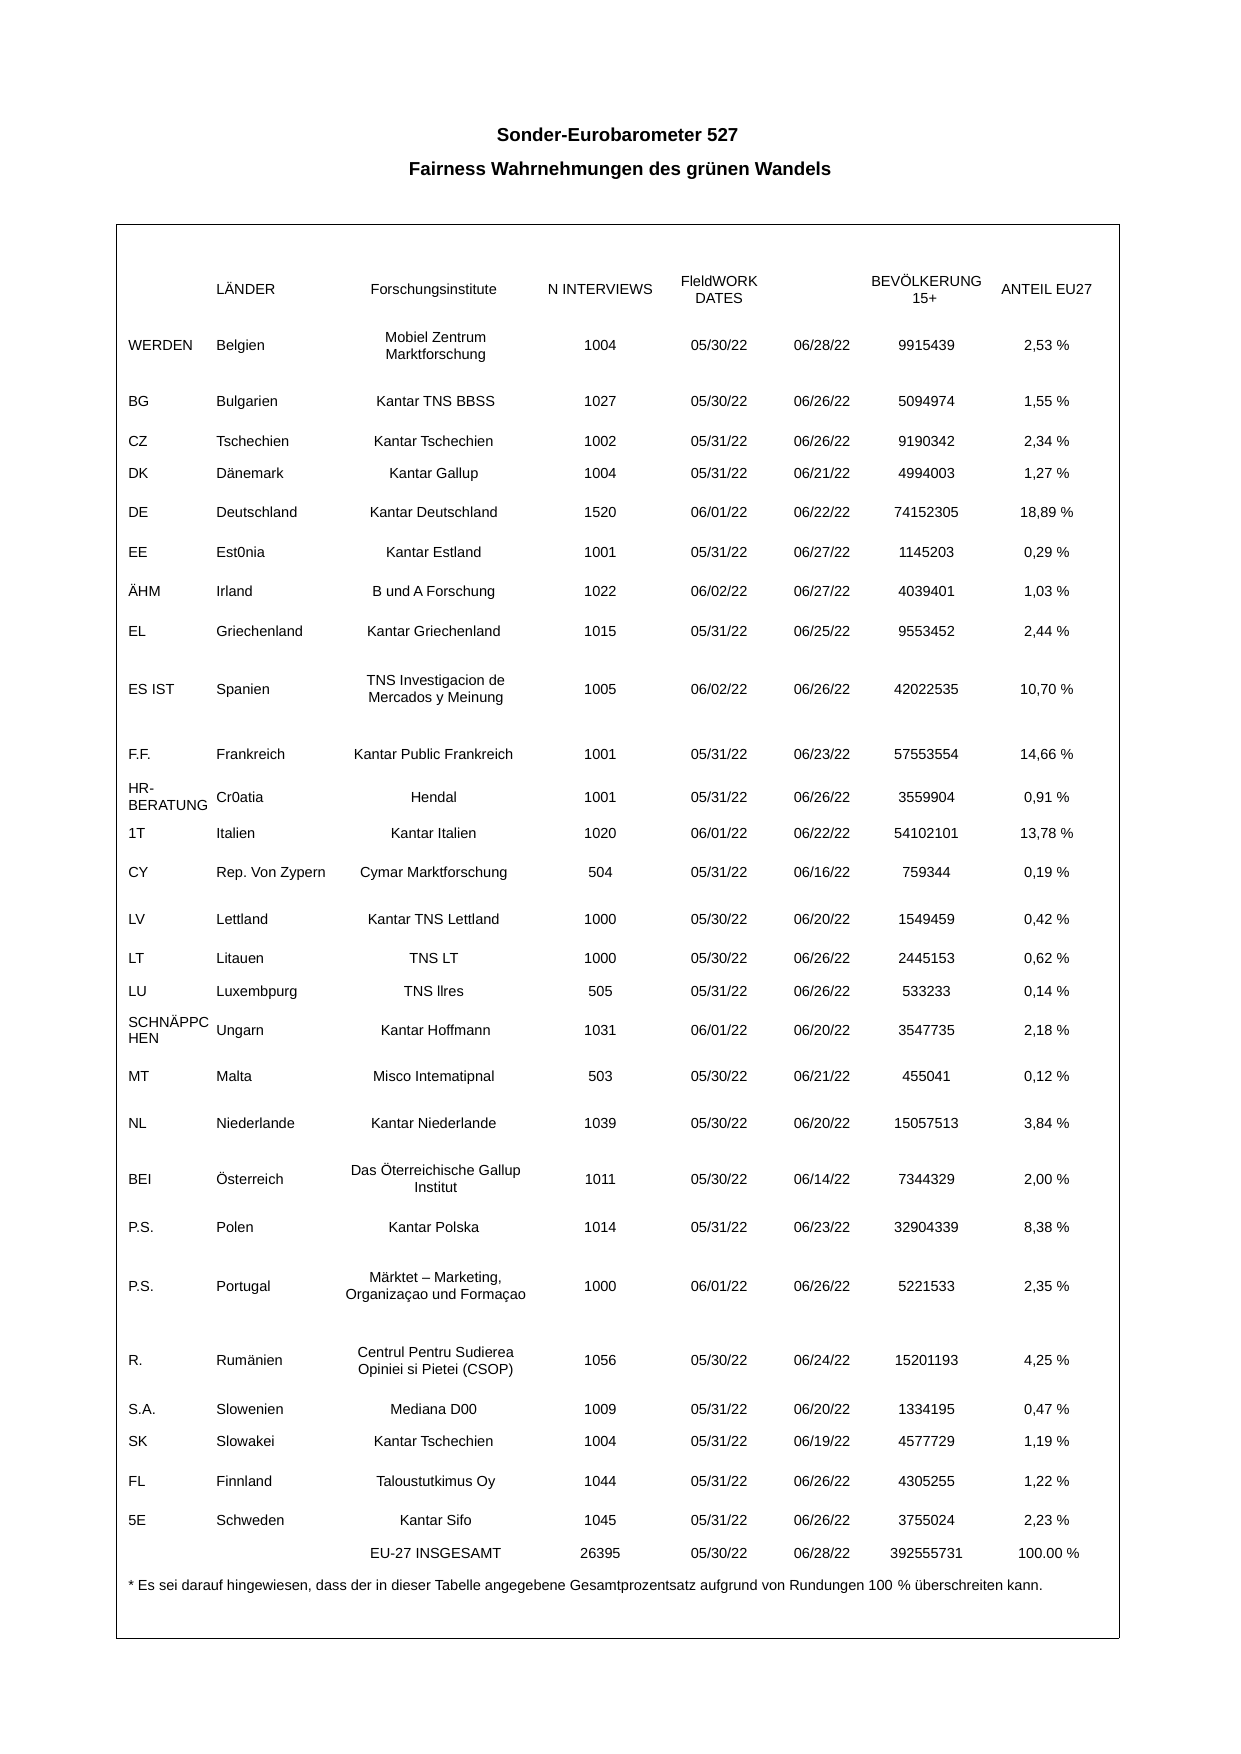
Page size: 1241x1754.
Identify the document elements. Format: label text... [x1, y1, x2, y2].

table_cell Kantar Niederlande [331, 1100, 540, 1146]
table_cell 1001 [540, 731, 660, 777]
table_cell Rumänien [213, 1328, 331, 1393]
table_cell 2,44 % [987, 615, 1110, 647]
table_cell Misco Intematipnal [331, 1053, 540, 1100]
table_cell Kantar Public Frankreich [331, 731, 540, 777]
table_cell Finnland [213, 1458, 331, 1504]
table_cell 22/06/22 [778, 817, 866, 849]
table_cell 4994003 [866, 457, 987, 489]
table_cell 02/06/22 [660, 647, 778, 731]
table_cell 30/05/22 [660, 1100, 778, 1146]
table_cell Deutschland [213, 489, 331, 536]
table_cell 26/06/22 [778, 424, 866, 457]
table_cell Dänemark [213, 457, 331, 489]
table_cell 4,25 % [987, 1328, 1110, 1393]
table_cell Kantar TNS Lettland [331, 896, 540, 942]
table_cell SK [125, 1425, 213, 1458]
table_cell 20/06/22 [778, 1393, 866, 1425]
table_cell 16/06/22 [778, 849, 866, 896]
table_cell 15201193 [866, 1328, 987, 1393]
table_cell S.A. [125, 1393, 213, 1425]
table_cell 1,19 % [987, 1425, 1110, 1458]
table_cell 1,27 % [987, 457, 1110, 489]
table_header FleldWORK DATES [660, 266, 778, 313]
table_cell EL [125, 615, 213, 647]
table_cell 2,23 % [987, 1504, 1110, 1537]
table_cell 1,22 % [987, 1458, 1110, 1504]
table_cell DE [125, 489, 213, 536]
table_cell Das Öterreichische Gallup Institut [331, 1146, 540, 1211]
table_cell 54102101 [866, 817, 987, 849]
table_cell 01/06/22 [660, 817, 778, 849]
table_cell 1334195 [866, 1393, 987, 1425]
table_cell 4577729 [866, 1425, 987, 1458]
table_cell B und A Forschung [331, 568, 540, 614]
table_cell 759344 [866, 849, 987, 896]
table_cell Taloustutkimus Oy [331, 1458, 540, 1504]
table_cell 31/05/22 [660, 1458, 778, 1504]
table_cell 57553554 [866, 731, 987, 777]
table_cell 9915439 [866, 313, 987, 378]
table_cell Niederlande [213, 1100, 331, 1146]
table_cell 1145203 [866, 536, 987, 568]
table_cell 1,55 % [987, 378, 1110, 424]
table_cell 2,18 % [987, 1007, 1110, 1053]
table_cell 1002 [540, 424, 660, 457]
table_cell Irland [213, 568, 331, 614]
table_cell Slowenien [213, 1393, 331, 1425]
table_cell 1020 [540, 817, 660, 849]
table_cell 31/05/22 [660, 1211, 778, 1244]
table_header Forschungsinstitute [331, 266, 540, 313]
table_cell 27/06/22 [778, 568, 866, 614]
table_cell 100,00 % [987, 1537, 1110, 1569]
table_cell 31/05/22 [660, 777, 778, 817]
table_cell 1044 [540, 1458, 660, 1504]
table_cell BEI [125, 1146, 213, 1211]
table_cell 0,62 % [987, 942, 1110, 974]
table_cell Kantar Hoffmann [331, 1007, 540, 1053]
table_cell P.S. [125, 1244, 213, 1328]
table_cell 27/06/22 [778, 536, 866, 568]
table_cell Spanien [213, 647, 331, 731]
table_cell Italien [213, 817, 331, 849]
table_cell TNS llres [331, 974, 540, 1007]
table_cell Kantar Sifo [331, 1504, 540, 1537]
table_cell 25/06/22 [778, 615, 866, 647]
table_cell 1011 [540, 1146, 660, 1211]
table_cell ÄHM [125, 568, 213, 614]
table_cell 4305255 [866, 1458, 987, 1504]
table_cell Kantar Deutschland [331, 489, 540, 536]
table_cell 10,70 % [987, 647, 1110, 731]
table_cell Hendal [331, 777, 540, 817]
table_cell 21/06/22 [778, 457, 866, 489]
table_cell 0,14 % [987, 974, 1110, 1007]
table_cell 1,03 % [987, 568, 1110, 614]
table_cell 21/06/22 [778, 1053, 866, 1100]
table_cell 3,84 % [987, 1100, 1110, 1146]
table_cell Cymar Marktforschung [331, 849, 540, 896]
table_cell 26/06/22 [778, 942, 866, 974]
table_cell 1045 [540, 1504, 660, 1537]
table_cell FL [125, 1458, 213, 1504]
table_cell LU [125, 974, 213, 1007]
table_cell [213, 1537, 331, 1569]
table_cell 2,34 % [987, 424, 1110, 457]
table_cell SCHNÄPPCHEN [125, 1007, 213, 1053]
table_cell R. [125, 1328, 213, 1393]
table_cell Ungarn [213, 1007, 331, 1053]
table_cell 30/05/22 [660, 313, 778, 378]
table_cell 1039 [540, 1100, 660, 1146]
table_cell 1520 [540, 489, 660, 536]
table_cell 14/06/22 [778, 1146, 866, 1211]
table_cell 18,89 % [987, 489, 1110, 536]
table_cell NL [125, 1100, 213, 1146]
table_cell Schweden [213, 1504, 331, 1537]
table_cell Luxembpurg [213, 974, 331, 1007]
table_cell Österreich [213, 1146, 331, 1211]
table_cell 31/05/22 [660, 1425, 778, 1458]
table_cell 74152305 [866, 489, 987, 536]
table_cell Kantar TNS BBSS [331, 378, 540, 424]
table_cell 31/05/22 [660, 424, 778, 457]
table_cell Bulgarien [213, 378, 331, 424]
table_cell 3755024 [866, 1504, 987, 1537]
table_cell * Es sei darauf hingewiesen, dass der in dieser Tabelle angegebene Gesamtprozentsatz aufgrund von Rundungen 100 % überschreiten kann. [125, 1569, 1110, 1601]
table_cell 1004 [540, 457, 660, 489]
table_cell 0,19 % [987, 849, 1110, 896]
table_cell 31/05/22 [660, 615, 778, 647]
table_cell [125, 1537, 213, 1569]
table_cell 2,53 % [987, 313, 1110, 378]
table_cell 1056 [540, 1328, 660, 1393]
table_cell 01/06/22 [660, 489, 778, 536]
table_cell 30/05/22 [660, 1537, 778, 1569]
table_cell 1000 [540, 896, 660, 942]
table_cell 9190342 [866, 424, 987, 457]
table_cell 9553452 [866, 615, 987, 647]
table_cell 26/06/22 [778, 1244, 866, 1328]
table_cell 15057513 [866, 1100, 987, 1146]
table_cell Kantar Gallup [331, 457, 540, 489]
table_cell 5094974 [866, 378, 987, 424]
table_cell LV [125, 896, 213, 942]
table_cell Rep. Von Zypern [213, 849, 331, 896]
table_cell Cr0atia [213, 777, 331, 817]
table_cell TNS Investigacion de Mercados y Meinung [331, 647, 540, 731]
table_cell 01/06/22 [660, 1244, 778, 1328]
table_cell 28/06/22 [778, 313, 866, 378]
table_cell Belgien [213, 313, 331, 378]
table_cell 0,47 % [987, 1393, 1110, 1425]
table_cell 26395 [540, 1537, 660, 1569]
table_cell Litauen [213, 942, 331, 974]
table_cell 8,38 % [987, 1211, 1110, 1244]
table_cell 26/06/22 [778, 974, 866, 1007]
table_cell Portugal [213, 1244, 331, 1328]
table_cell Malta [213, 1053, 331, 1100]
table_cell 30/05/22 [660, 1053, 778, 1100]
table_header [778, 266, 866, 313]
table_cell 504 [540, 849, 660, 896]
table_cell 1027 [540, 378, 660, 424]
table_cell CY [125, 849, 213, 896]
table_cell 28/06/22 [778, 1537, 866, 1569]
table_cell 0,29 % [987, 536, 1110, 568]
table_cell 31/05/22 [660, 731, 778, 777]
table_cell Mediana D00 [331, 1393, 540, 1425]
table_cell 13,78 % [987, 817, 1110, 849]
table_cell WERDEN [125, 313, 213, 378]
table_header ANTEIL EU27 [987, 266, 1110, 313]
table_cell 3547735 [866, 1007, 987, 1053]
table_cell 19/06/22 [778, 1425, 866, 1458]
table_cell 20/06/22 [778, 1007, 866, 1053]
table_header LÄNDER [213, 266, 331, 313]
table_cell Kantar Tschechien [331, 424, 540, 457]
table_cell 1004 [540, 313, 660, 378]
table_cell 1022 [540, 568, 660, 614]
table_cell 5221533 [866, 1244, 987, 1328]
table_cell Kantar Tschechien [331, 1425, 540, 1458]
table_cell 26/06/22 [778, 777, 866, 817]
table_cell HR-BERATUNG [125, 777, 213, 817]
table_cell EU-27 INSGESAMT [331, 1537, 540, 1569]
table_cell Tschechien [213, 424, 331, 457]
table_cell Lettland [213, 896, 331, 942]
table_cell Kantar Italien [331, 817, 540, 849]
table_cell 1549459 [866, 896, 987, 942]
table_cell Polen [213, 1211, 331, 1244]
table_cell 503 [540, 1053, 660, 1100]
table_cell 392555731 [866, 1537, 987, 1569]
table_cell 455041 [866, 1053, 987, 1100]
table_cell 2,00 % [987, 1146, 1110, 1211]
table_cell Griechenland [213, 615, 331, 647]
table_cell 533233 [866, 974, 987, 1007]
table_cell 1031 [540, 1007, 660, 1053]
table_cell MT [125, 1053, 213, 1100]
table_cell 30/05/22 [660, 942, 778, 974]
table_cell 30/05/22 [660, 1328, 778, 1393]
table_cell 31/05/22 [660, 1393, 778, 1425]
table_cell 1004 [540, 1425, 660, 1458]
table_cell Frankreich [213, 731, 331, 777]
table_cell 31/05/22 [660, 536, 778, 568]
table_cell Kantar Polska [331, 1211, 540, 1244]
table_cell 5E [125, 1504, 213, 1537]
table_cell BG [125, 378, 213, 424]
table_cell Centrul Pentru Sudierea Opiniei si Pietei (CSOP) [331, 1328, 540, 1393]
table_cell 1001 [540, 536, 660, 568]
table_cell 1000 [540, 1244, 660, 1328]
table_cell 3559904 [866, 777, 987, 817]
table_header [125, 266, 213, 313]
table_cell 2445153 [866, 942, 987, 974]
table_cell EE [125, 536, 213, 568]
table_cell 24/06/22 [778, 1328, 866, 1393]
table_cell P.S. [125, 1211, 213, 1244]
table_cell Est0nia [213, 536, 331, 568]
table_cell 31/05/22 [660, 974, 778, 1007]
table_cell 4039401 [866, 568, 987, 614]
table_cell 0,12 % [987, 1053, 1110, 1100]
table_cell 02/06/22 [660, 568, 778, 614]
table_cell F.F. [125, 731, 213, 777]
table_cell 2,35 % [987, 1244, 1110, 1328]
table_cell DK [125, 457, 213, 489]
table_cell 14,66 % [987, 731, 1110, 777]
table_cell 31/05/22 [660, 849, 778, 896]
table_cell 1014 [540, 1211, 660, 1244]
table_cell 22/06/22 [778, 489, 866, 536]
table_cell 23/06/22 [778, 1211, 866, 1244]
table_cell 26/06/22 [778, 1504, 866, 1537]
table_header BEVÖLKERUNG 15+ [866, 266, 987, 313]
table_cell 30/05/22 [660, 896, 778, 942]
table_cell 01/06/22 [660, 1007, 778, 1053]
table_cell 1005 [540, 647, 660, 731]
table_cell 23/06/22 [778, 731, 866, 777]
table_cell 30/05/22 [660, 1146, 778, 1211]
table_cell 7344329 [866, 1146, 987, 1211]
table_cell 31/05/22 [660, 1504, 778, 1537]
table_cell 20/06/22 [778, 896, 866, 942]
table_cell LT [125, 942, 213, 974]
table_cell Mobiel Zentrum Marktforschung [331, 313, 540, 378]
table_cell 1015 [540, 615, 660, 647]
table_cell 30/05/22 [660, 378, 778, 424]
table_cell 26/06/22 [778, 1458, 866, 1504]
table_cell 1T [125, 817, 213, 849]
table_cell CZ [125, 424, 213, 457]
table_cell 505 [540, 974, 660, 1007]
table_cell 0,91 % [987, 777, 1110, 817]
table_cell Kantar Griechenland [331, 615, 540, 647]
table_cell 0,42 % [987, 896, 1110, 942]
table_cell 1009 [540, 1393, 660, 1425]
table_cell ES IST [125, 647, 213, 731]
table_cell 26/06/22 [778, 647, 866, 731]
table_cell 1001 [540, 777, 660, 817]
table_cell Märktet – Marketing, Organizaçao und Formaçao [331, 1244, 540, 1328]
table_cell 32904339 [866, 1211, 987, 1244]
table_cell Slowakei [213, 1425, 331, 1458]
table_header N INTERVIEWS [540, 266, 660, 313]
table_cell 1000 [540, 942, 660, 974]
table_cell 42022535 [866, 647, 987, 731]
table_cell 26/06/22 [778, 378, 866, 424]
table_cell 20/06/22 [778, 1100, 866, 1146]
table_cell Kantar Estland [331, 536, 540, 568]
table_cell TNS LT [331, 942, 540, 974]
table_cell 31/05/22 [660, 457, 778, 489]
